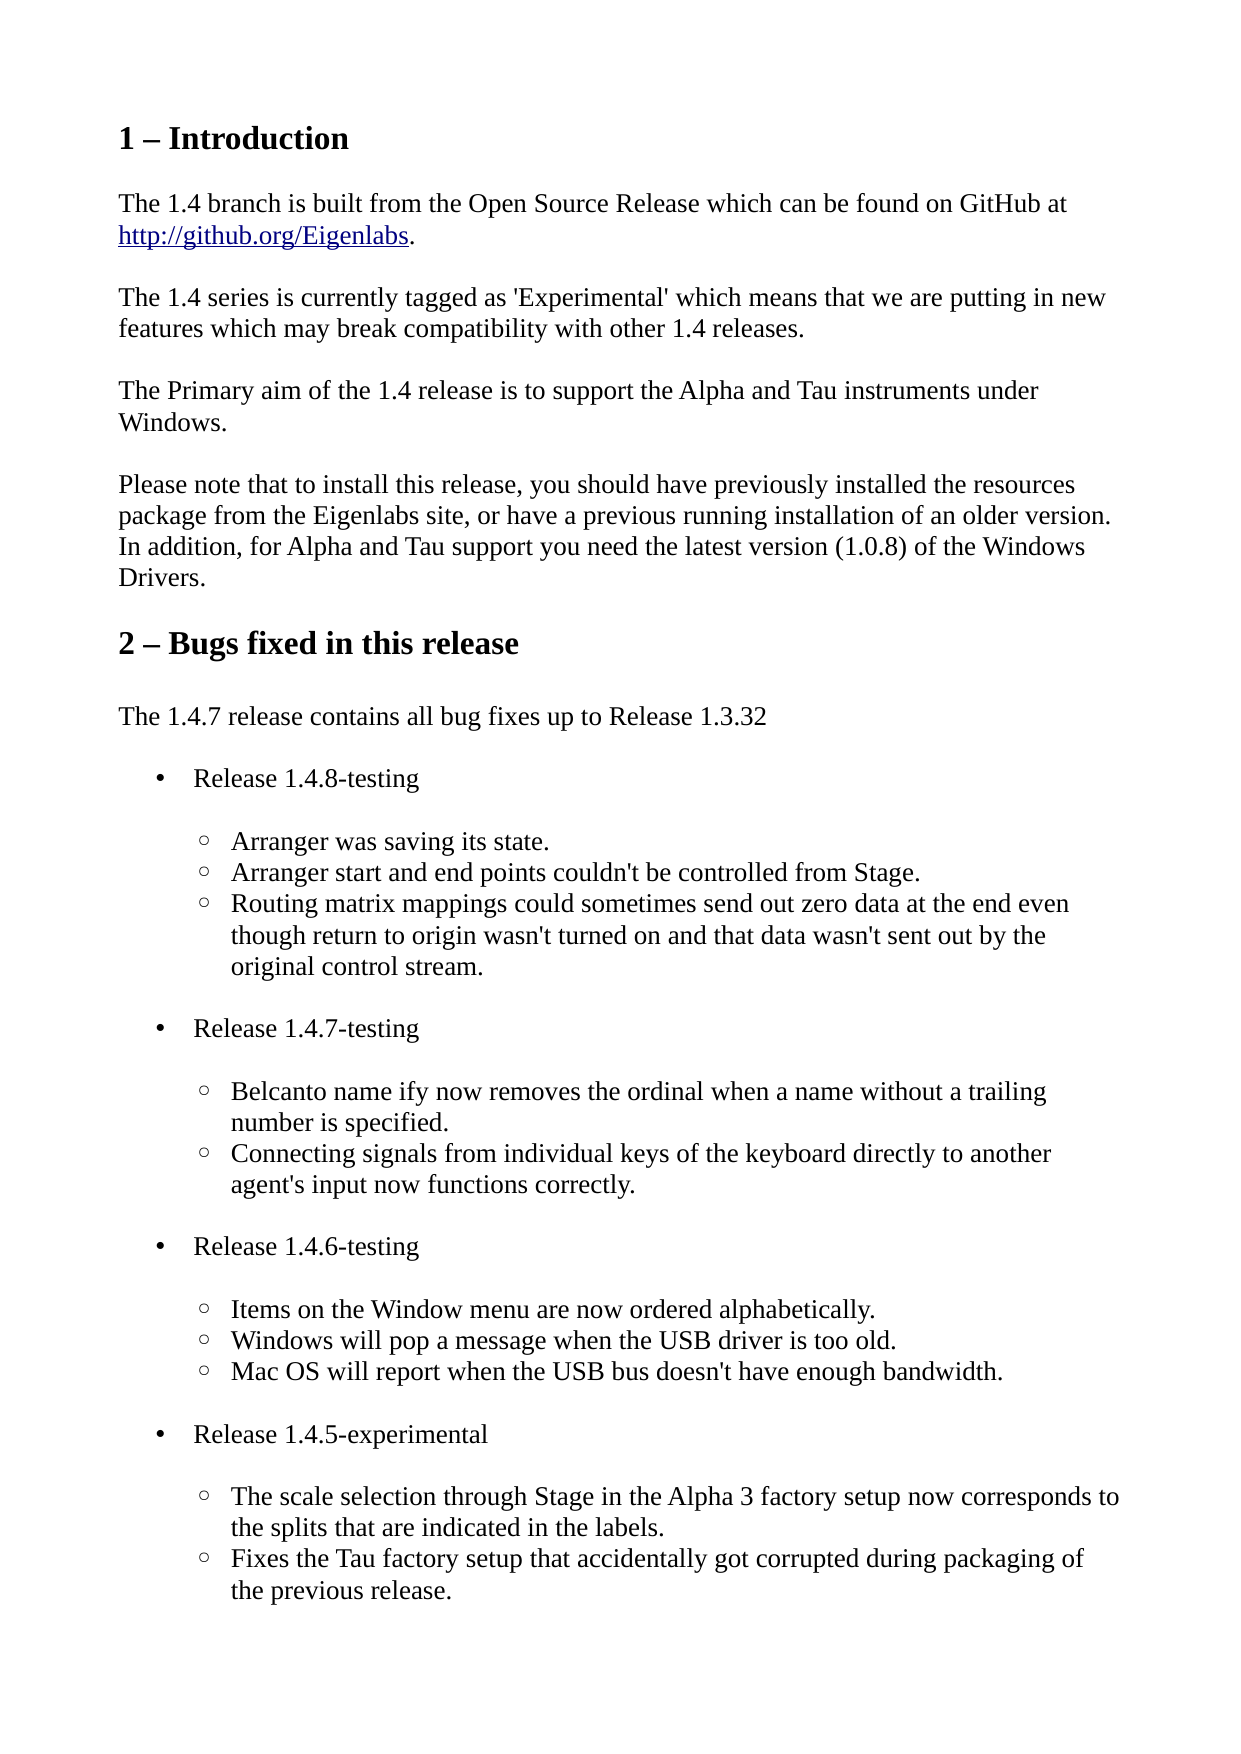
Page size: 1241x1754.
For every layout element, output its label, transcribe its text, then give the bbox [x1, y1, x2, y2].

text 2 – Bugs fixed in this release [118, 624, 1122, 662]
list Windows will pop a message when the USB driver is too old. [193, 1324, 1122, 1355]
list The scale selection through Stage in the Alpha 3 factory setup now corresponds to the splits that are indicated in the labels. [193, 1480, 1122, 1543]
text The 1.4 series is currently tagged as 'Experimental' which means that we are putting in new features which may break compatibility with other 1.4 releases. [118, 281, 1122, 343]
list Release 1.4.6-testing [156, 1231, 1122, 1262]
list Release 1.4.8-testing [156, 763, 1122, 794]
text Please note that to install this release, you should have previously installed the resources package from the Eigenlabs site, or have a previous running installation of an older version. [118, 468, 1122, 530]
text In addition, for Alpha and Tau support you need the latest version (1.0.8) of the Windows Drivers. [118, 530, 1122, 592]
list Fixes the Tau factory setup that accidentally got corrupted during packaging of the previous release. [193, 1543, 1122, 1605]
text The Primary aim of the 1.4 release is to support the Alpha and Tau instruments under Windows. [118, 374, 1122, 437]
list Arranger was saving its state. [193, 825, 1122, 856]
list Arranger start and end points couldn't be controlled from Stage. [193, 856, 1122, 887]
text 1 – Introduction [118, 118, 1122, 156]
list Release 1.4.7-testing [156, 1012, 1122, 1043]
list Release 1.4.5-experimental [156, 1418, 1122, 1449]
list Mac OS will report when the USB bus doesn't have enough bandwidth. [193, 1355, 1122, 1418]
text The 1.4.7 release contains all bug fixes up to Release 1.3.32 [118, 700, 1122, 731]
text The 1.4 branch is built from the Open Source Release which can be found on GitHub at http://github.org/Eigenlabs. [118, 188, 1122, 250]
list Routing matrix mappings could sometimes send out zero data at the end even though return to origin wasn't turned on and that data wasn't sent out by the original control stream. [193, 887, 1122, 981]
list Belcanto name ify now removes the ordinal when a name without a trailing number is specified. [193, 1074, 1122, 1137]
list Items on the Window menu are now ordered alphabetically. [193, 1293, 1122, 1324]
list Connecting signals from individual keys of the keyboard directly to another agent's input now functions correctly. [193, 1137, 1122, 1199]
